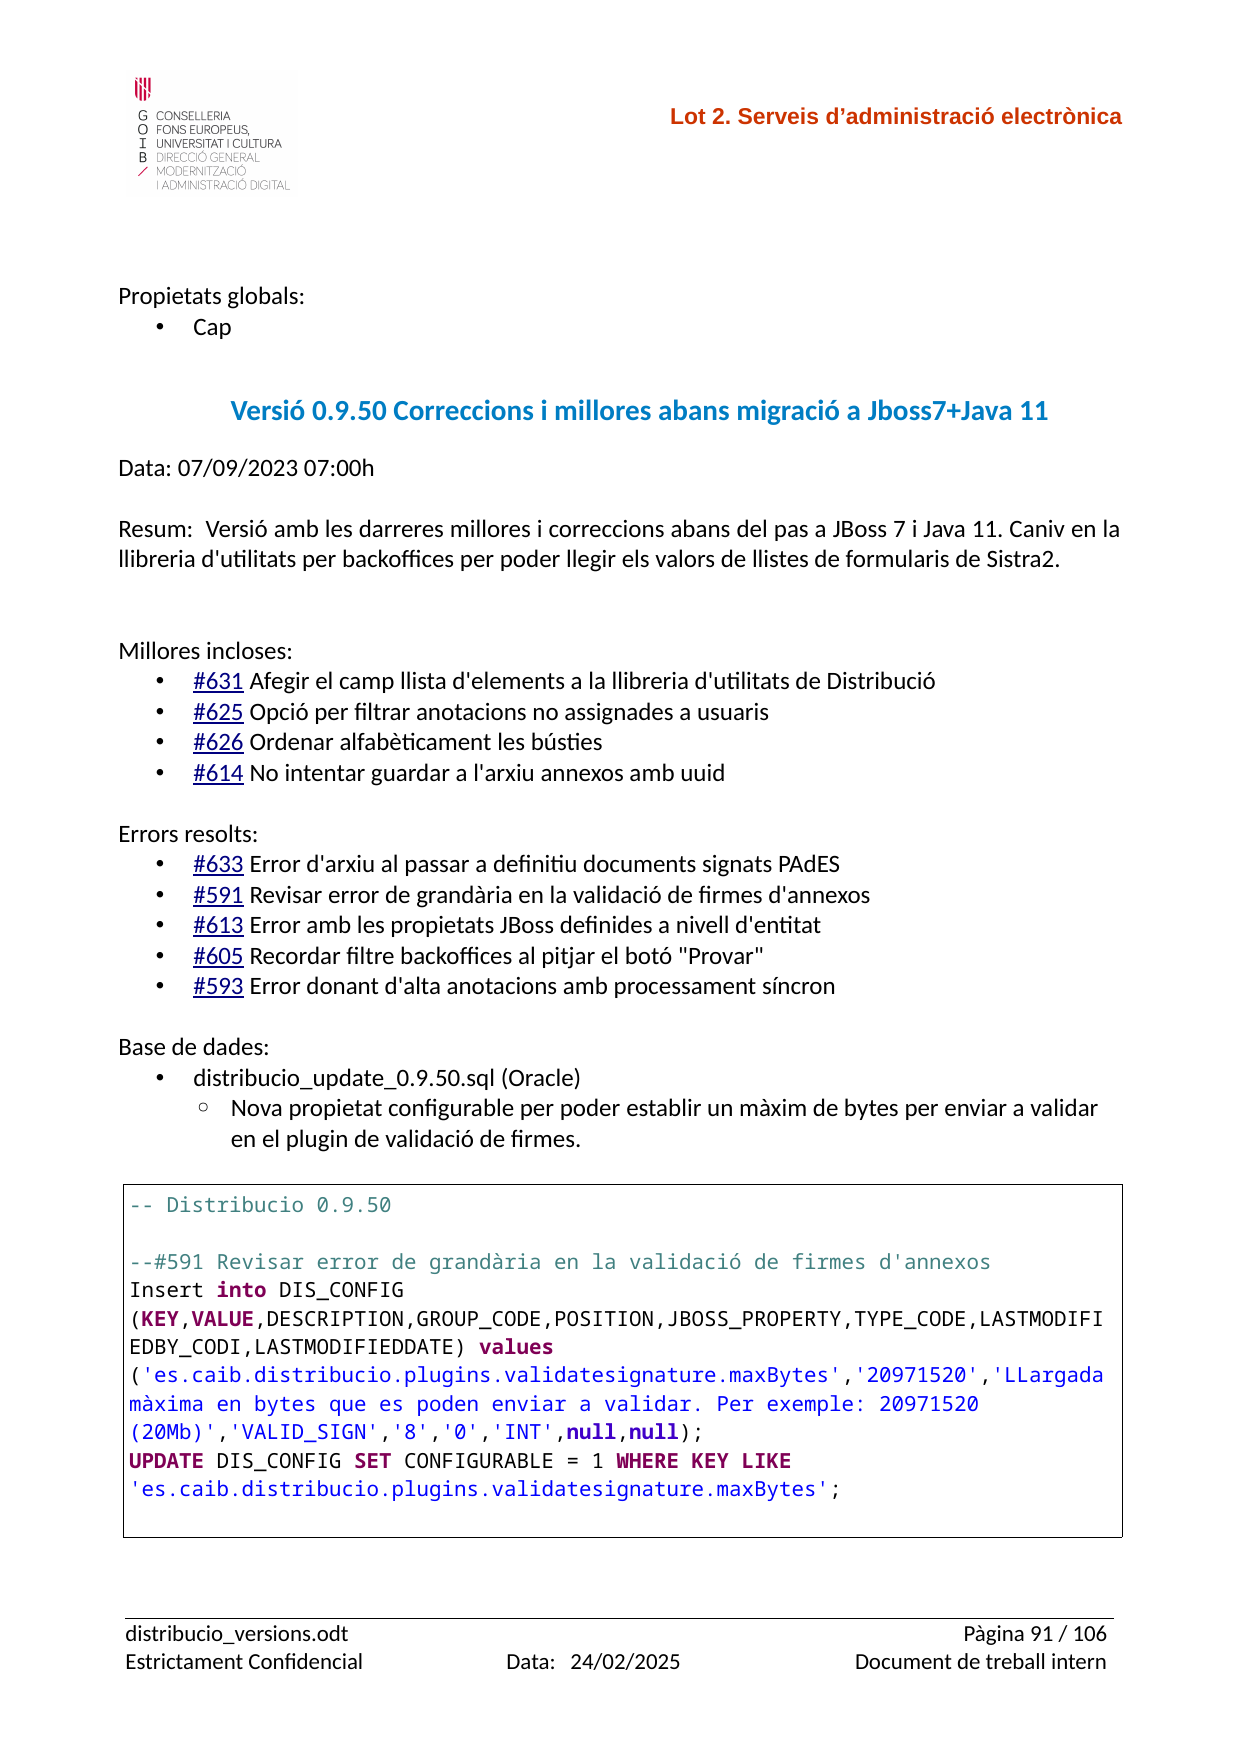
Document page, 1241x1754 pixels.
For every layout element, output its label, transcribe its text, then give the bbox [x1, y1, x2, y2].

list #605 Recordar filtre backoffices al pitjar el botó "Provar" [156, 940, 1122, 971]
text Propietats globals: [118, 280, 1122, 311]
text Millores incloses: [118, 635, 1122, 665]
table_header -- Distribucio 0.9.50 --#591 Revisar error de grandària en la validació de firmes d'annexos Insert into DIS_CONFIG (KEY,VALUE,DESCRIPTION,GROUP_CODE,POSITION,JBOSS_PROPERTY,TYPE_CODE,LASTMODIFIEDBY_CODI,LASTMODIFIEDDATE) values ('es.caib.distribucio.plugins.validatesignature.maxBytes','20971520','LLargada màxima en bytes que es poden enviar a validar. Per exemple: 20971520 (20Mb)','VALID_SIGN','8','0','INT',null,null); UPDATE DIS_CONFIG SET CONFIGURABLE = 1 WHERE KEY LIKE 'es.caib.distribucio.plugins.validatesignature.maxBytes'; [124, 1185, 1122, 1537]
list #626 Ordenar alfabèticament les bústies [156, 726, 1122, 757]
list #591 Revisar error de grandària en la validació de firmes d'annexos [156, 879, 1122, 909]
picture [126, 70, 299, 197]
list #614 No intentar guardar a l'arxiu annexos amb uuid [156, 757, 1122, 787]
list #613 Error amb les propietats JBoss definides a nivell d'entitat [156, 909, 1122, 940]
list #633 Error d'arxiu al passar a definitiu documents signats PAdES [156, 848, 1122, 879]
list #631 Afegir el camp llista d'elements a la llibreria d'utilitats de Distribució [156, 665, 1122, 696]
text Errors resolts: [118, 818, 1122, 848]
list distribucio_update_0.9.50.sql (Oracle) [156, 1062, 1122, 1093]
list #625 Opció per filtrar anotacions no assignades a usuaris [156, 696, 1122, 726]
list Nova propietat configurable per poder establir un màxim de bytes per enviar a validar en el plugin de validació de firmes. [193, 1093, 1122, 1154]
list #593 Error donant d'alta anotacions amb processament síncron [156, 971, 1122, 1001]
list Cap [156, 311, 1122, 341]
text Resum: Versió amb les darreres millores i correccions abans del pas a JBoss 7 i Java 11. Caniv en la llibreria d'utilitats per backoffices per poder llegir els valors de llistes de formularis de Sistra2. [118, 513, 1122, 574]
text Base de dades: [118, 1032, 1122, 1062]
subtitle Versió 0.9.50 Correccions i millores abans migració a Jboss7+Java 11 [153, 392, 1122, 428]
text Data: 07/09/2023 07:00h [118, 452, 1122, 482]
